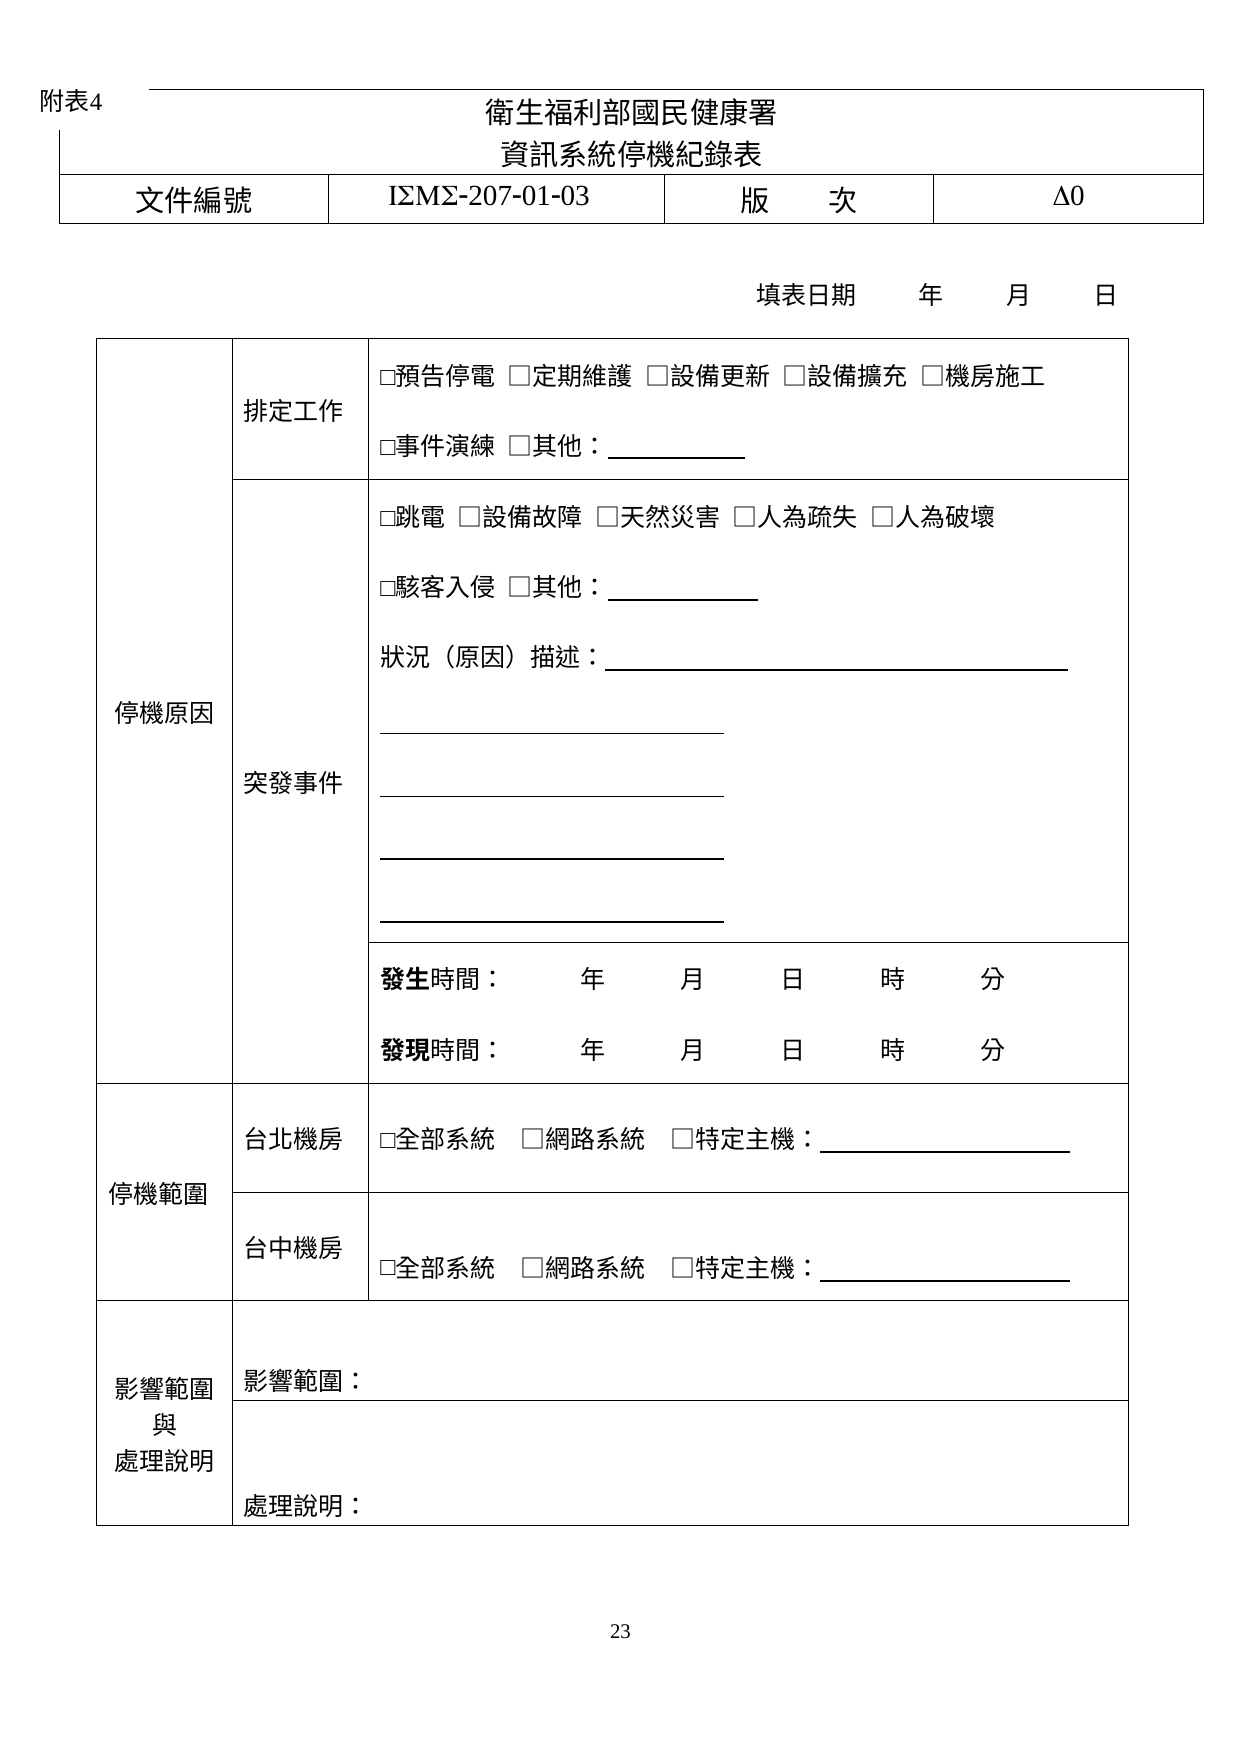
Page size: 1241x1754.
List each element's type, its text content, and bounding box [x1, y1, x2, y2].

table_cell □全部系統 □網路系統 □特定主機： [369, 1193, 1128, 1300]
table_cell 影響範圍： [233, 1301, 1128, 1400]
table_header □預告停電 □定期維護 □設備更新 □設備擴充 □機房施工 □事件演練 □其他： [369, 339, 1128, 479]
text 附表 [39, 81, 134, 118]
table_cell 台北機房 [233, 1084, 368, 1192]
table_cell □全部系統 □網路系統 □特定主機： [369, 1084, 1128, 1192]
table_cell 發生時間： 年 月 日 時 分 發現時間： 年 月 日 時 分 [369, 943, 1128, 1083]
table_header 停機原因 [97, 339, 232, 1083]
table_header 排定工作 [233, 339, 368, 479]
table_cell 影響範圍 與 處理說明 [97, 1301, 232, 1525]
text 填表日期 年 月 日 [109, 275, 1131, 312]
text [24, 74, 149, 130]
table_cell 停機範圍 [97, 1084, 232, 1300]
table_cell 台中機房 [233, 1193, 368, 1300]
table_cell 處理說明： [233, 1401, 1128, 1525]
table_cell □跳電 □設備故障 □天然災害 □人為疏失 □人為破壞 □駭客入侵 □其他： 狀況（原因）描述： [369, 480, 1128, 942]
table_cell 突發事件 [233, 480, 368, 1083]
